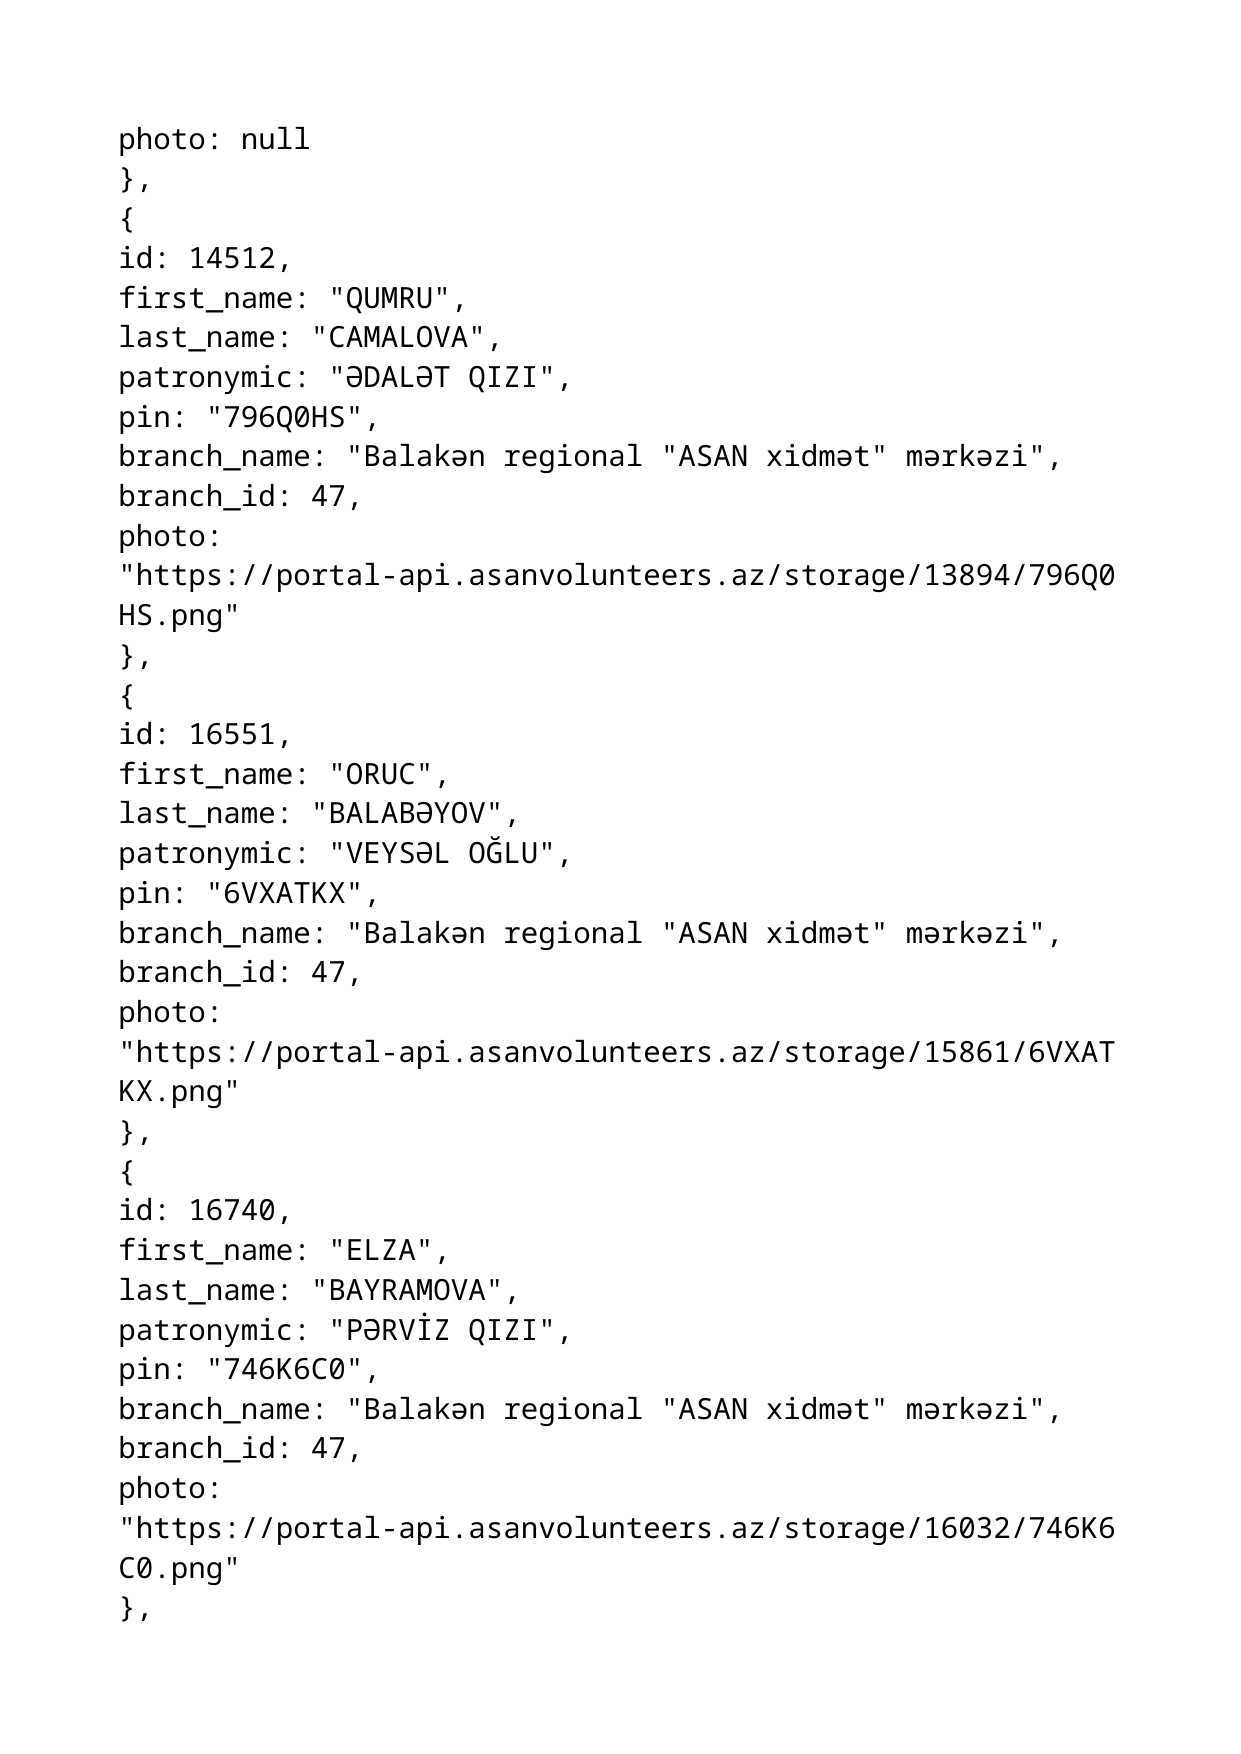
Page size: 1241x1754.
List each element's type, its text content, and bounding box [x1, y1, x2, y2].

text id: 14512, [118, 237, 1122, 277]
text }, [118, 158, 1122, 197]
text { [118, 1150, 1122, 1190]
text photo: null [118, 118, 1122, 158]
text branch_name: "Balakən regional "ASAN xidmət" mərkəzi", [118, 436, 1122, 475]
text pin: "746K6C0", [118, 1348, 1122, 1388]
text pin: "6VXATKX", [118, 872, 1122, 912]
text branch_name: "Balakən regional "ASAN xidmət" mərkəzi", [118, 1388, 1122, 1428]
text last_name: "BALABƏYOV", [118, 793, 1122, 832]
text first_name: "ELZA", [118, 1229, 1122, 1269]
text patronymic: "VEYSƏL OĞLU", [118, 832, 1122, 872]
text patronymic: "ƏDALƏT QIZI", [118, 356, 1122, 396]
text last_name: "CAMALOVA", [118, 317, 1122, 356]
text branch_id: 47, [118, 1428, 1122, 1467]
text first_name: "ORUC", [118, 753, 1122, 793]
text first_name: "QUMRU", [118, 277, 1122, 317]
text { [118, 197, 1122, 237]
text branch_name: "Balakən regional "ASAN xidmət" mərkəzi", [118, 912, 1122, 952]
text branch_id: 47, [118, 475, 1122, 515]
text photo: "https://portal-api.asanvolunteers.az/storage/13894/796Q0HS.png" [118, 515, 1122, 634]
text id: 16740, [118, 1190, 1122, 1229]
text }, [118, 634, 1122, 674]
text patronymic: "PƏRVİZ QIZI", [118, 1309, 1122, 1348]
text }, [118, 1587, 1122, 1626]
text branch_id: 47, [118, 952, 1122, 991]
text pin: "796Q0HS", [118, 396, 1122, 436]
text photo: "https://portal-api.asanvolunteers.az/storage/16032/746K6C0.png" [118, 1467, 1122, 1587]
text { [118, 674, 1122, 713]
text photo: "https://portal-api.asanvolunteers.az/storage/15861/6VXATKX.png" [118, 991, 1122, 1110]
text }, [118, 1110, 1122, 1150]
text last_name: "BAYRAMOVA", [118, 1269, 1122, 1309]
text id: 16551, [118, 713, 1122, 753]
